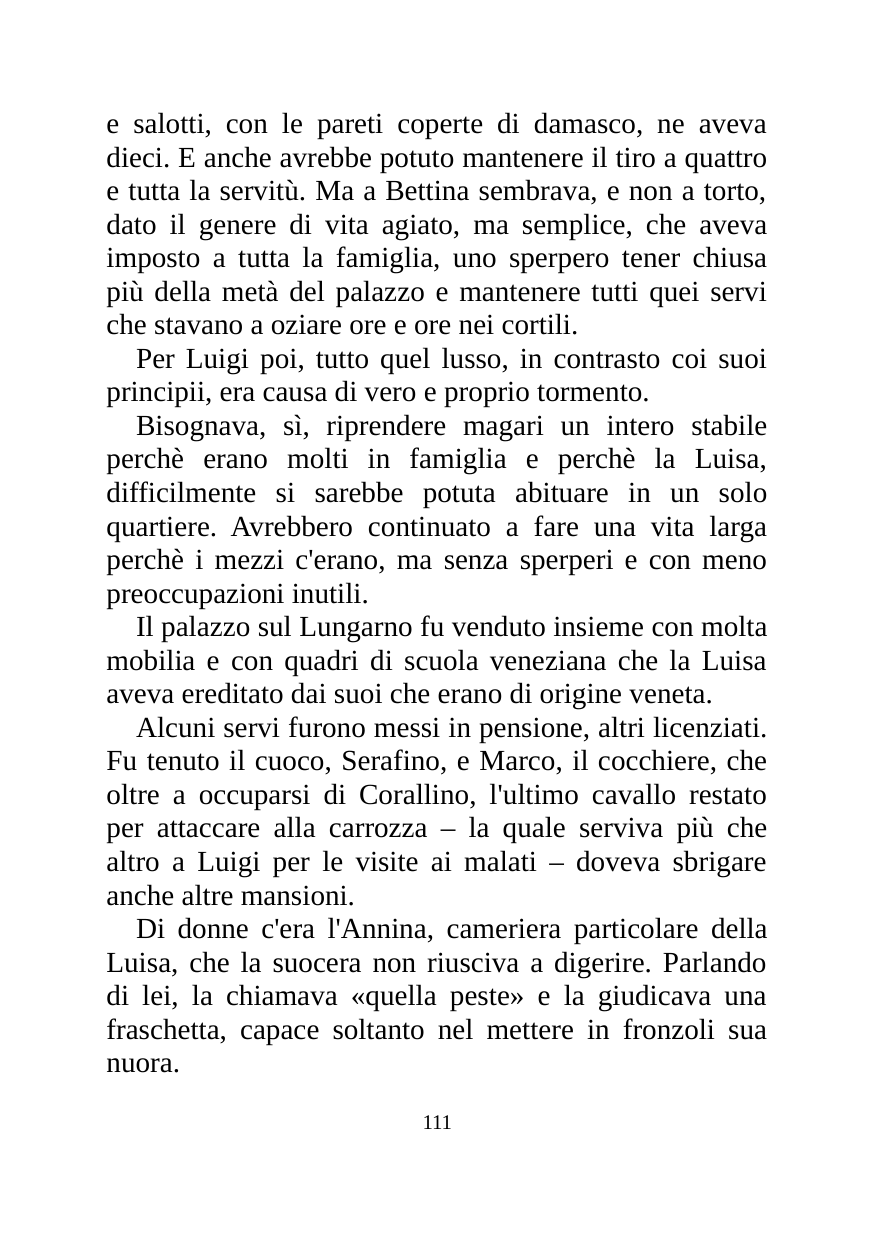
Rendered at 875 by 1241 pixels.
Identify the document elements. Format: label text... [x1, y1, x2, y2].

text Il palazzo sul Lungarno fu venduto insieme con molta mobilia e con quadri di scuola veneziana che la Luisa aveva ereditato dai suoi che erano di origine veneta. [106, 609, 768, 710]
text e salotti, con le pareti coperte di damasco, ne aveva dieci. E anche avrebbe potuto mantenere il tiro a quattro e tutta la servitù. Ma a Bettina sembrava, e non a torto, dato il genere di vita agiato, ma semplice, che aveva imposto a tutta la famiglia, uno sperpero tener chiusa più della metà del palazzo e mantenere tutti quei servi che stavano a oziare ore e ore nei cortili. [106, 106, 768, 341]
text Per Luigi poi, tutto quel lusso, in contrasto coi suoi principii, era causa di vero e proprio tormento. [106, 341, 768, 408]
text Alcuni servi furono messi in pensione, altri licenziati. Fu tenuto il cuoco, Serafino, e Marco, il cocchiere, che oltre a occuparsi di Corallino, l'ultimo cavallo restato per attaccare alla carrozza – la quale serviva più che altro a Luigi per le visite ai malati – doveva sbrigare anche altre mansioni. [106, 710, 768, 911]
text Di donne c'era l'Annina, cameriera particolare della Luisa, che la suocera non riusciva a digerire. Parlando di lei, la chiamava «quella peste» e la giudicava una fraschetta, capace soltanto nel mettere in fronzoli sua nuora. [106, 911, 768, 1079]
text Bisognava, sì, riprendere magari un intero stabile perchè erano molti in famiglia e perchè la Luisa, difficilmente si sarebbe potuta abituare in un solo quartiere. Avrebbero continuato a fare una vita larga perchè i mezzi c'erano, ma senza sperperi e con meno preoccupazioni inutili. [106, 408, 768, 609]
